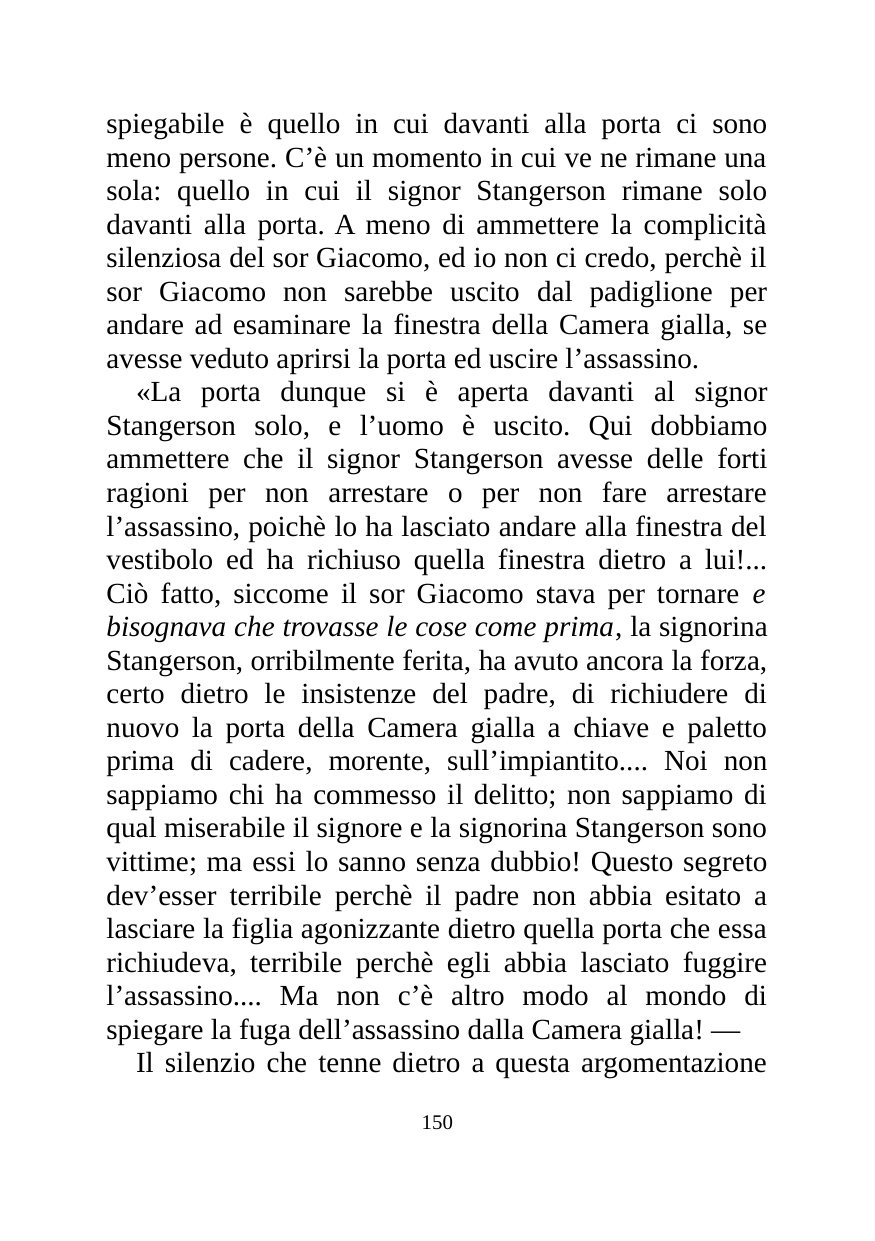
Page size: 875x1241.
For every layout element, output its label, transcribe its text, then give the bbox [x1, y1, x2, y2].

text spiegabile è quello in cui davanti alla porta ci sono meno persone. C’è un momento in cui ve ne rimane una sola: quello in cui il signor Stangerson rimane solo davanti alla porta. A meno di ammettere la complicità silenziosa del sor Giacomo, ed io non ci credo, perchè il sor Giacomo non sarebbe uscito dal padiglione per andare ad esaminare la finestra della Camera gialla, se avesse veduto aprirsi la porta ed uscire l’assassino. [106, 106, 768, 374]
text «La porta dunque si è aperta davanti al signor Stangerson solo, e l’uomo è uscito. Qui dobbiamo ammettere che il signor Stangerson avesse delle forti ragioni per non arrestare o per non fare arrestare l’assassino, poichè lo ha lasciato andare alla finestra del vestibolo ed ha richiuso quella finestra dietro a lui!... Ciò fatto, siccome il sor Giacomo stava per tornare e bisognava che trovasse le cose come prima, la signorina Stangerson, orribilmente ferita, ha avuto ancora la forza, certo dietro le insistenze del padre, di richiudere di nuovo la porta della Camera gialla a chiave e paletto prima di cadere, morente, sull’impiantito.... Noi non sappiamo chi ha commesso il delitto; non sappiamo di qual miserabile il signore e la signorina Stangerson sono vittime; ma essi lo sanno senza dubbio! Questo segreto dev’esser terribile perchè il padre non abbia esitato a lasciare la figlia agonizzante dietro quella porta che essa richiudeva, terribile perchè egli abbia lasciato fuggire l’assassino.... Ma non c’è altro modo al mondo di spiegare la fuga dell’assassino dalla Camera gialla! — [106, 374, 768, 1045]
text Il silenzio che tenne dietro a questa argomentazione [106, 1045, 768, 1079]
